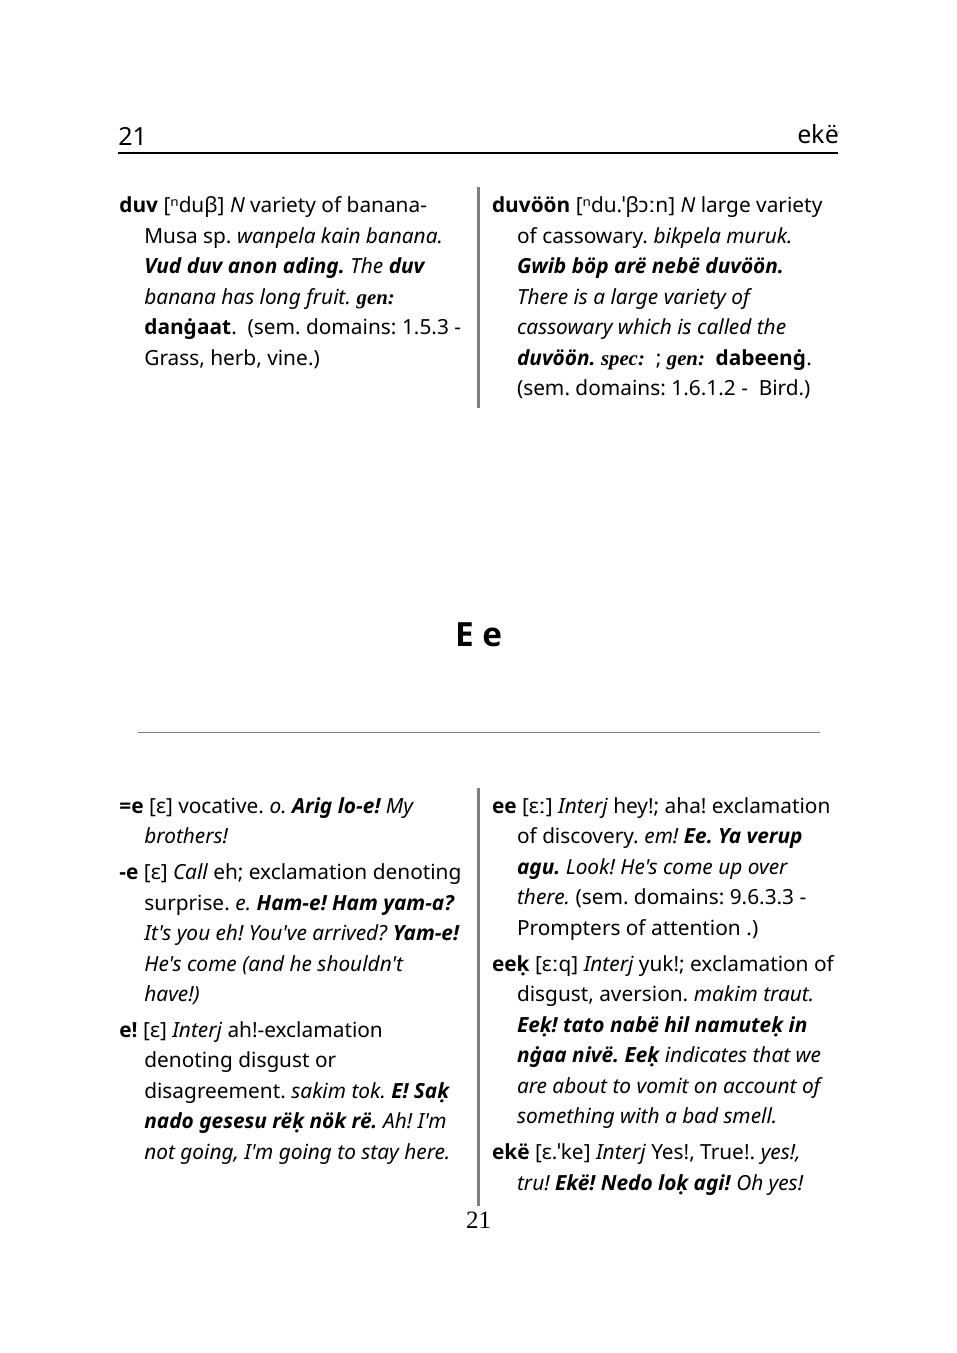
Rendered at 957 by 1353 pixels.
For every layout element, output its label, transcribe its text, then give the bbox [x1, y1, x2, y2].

text ee [ɛː] Interj hey!; aha! exclamation of discovery. em! Ee. Ya verup agu. Look! He's come up over there. (sem. domains: 9.6.3.3 - Prompters of attention .) [492, 789, 837, 946]
text duvöön [ⁿdu.ˈβɔːn] N large variety of cassowary. bikpela muruk. Gwib böp arë nebë duvöön. There is a large variety of cassowary which is called the duvöön. spec: ; gen: dabeenġ. (sem. domains: 1.6.1.2 - Bird.) [492, 188, 837, 406]
text -e [ɛ] Call eh; exclamation denoting surprise. e. Ham-e! Ham yam-a? It's you eh! You've arrived? Yam-e! He's come (and he shouldn't have!) [119, 854, 465, 1012]
text ekë [ɛ.ˈke] Interj Yes!, True!. yes!, tru! Ekë! Nedo loḳ agi! Oh yes! [492, 1134, 837, 1200]
text =e [ɛ] vocative. o. Arig lo-e! My brothers! [119, 789, 465, 854]
text duv [ⁿduβ] N variety of banana-Musa sp. wanpela kain banana. Vud duv anon ading. The duv banana has long fruit. gen: danġaat. (sem. domains: 1.5.3 - Grass, herb, vine.) [119, 188, 465, 375]
text e! [ɛ] Interj ah!-exclamation denoting disgust or disagreement. sakim tok. E! Saḳ nado gesesu rëḳ nök rë. Ah! I'm not going, I'm going to stay here. [119, 1012, 465, 1170]
text eeḳ [ɛːq] Interj yuk!; exclamation of disgust, aversion. makim traut. Eeḳ! tato nabë hil namuteḳ in nġaa nivë. Eeḳ indicates that we are about to vomit on account of something with a bad smell. [492, 946, 837, 1134]
text E e [138, 536, 819, 732]
